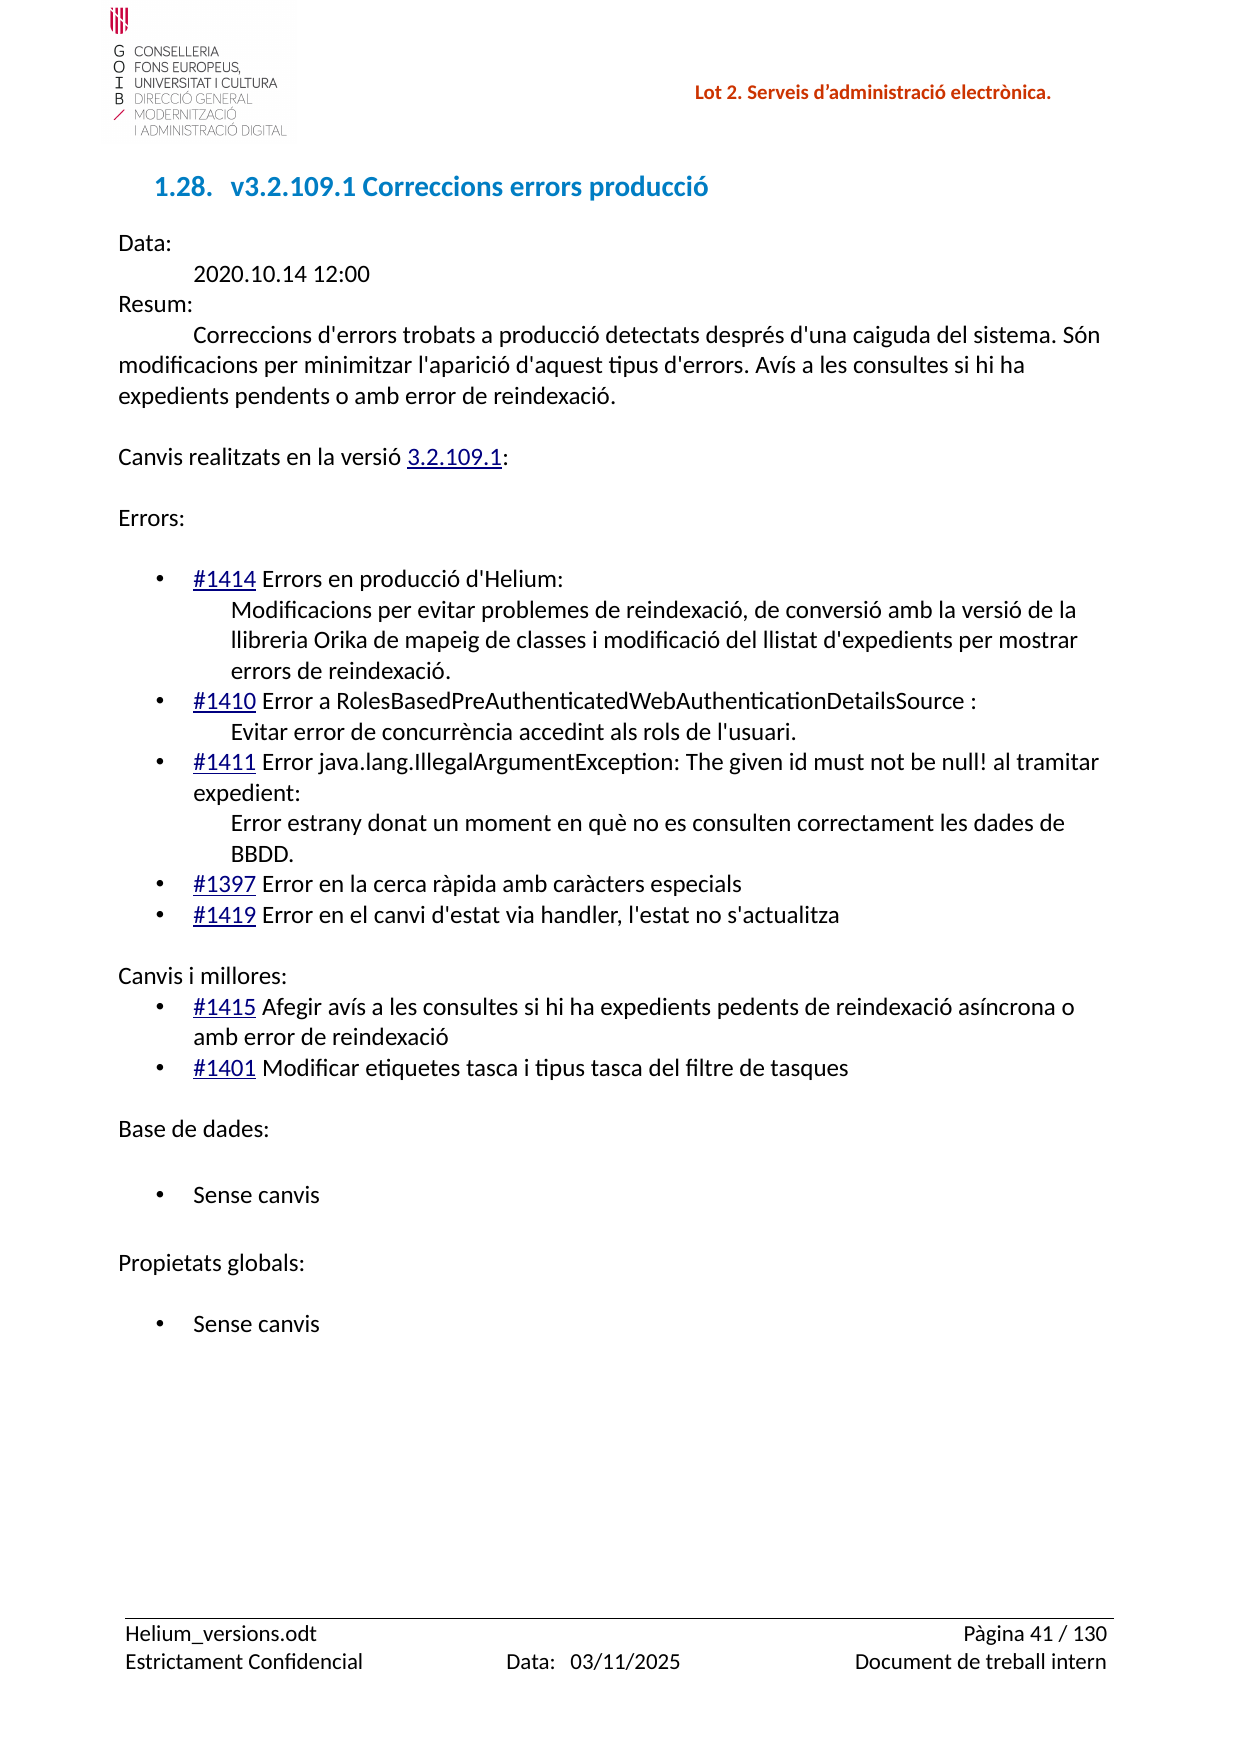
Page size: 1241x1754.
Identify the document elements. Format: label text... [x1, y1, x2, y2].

list Sense canvis [156, 1308, 1122, 1338]
list #1401 Modificar etiquetes tasca i tipus tasca del filtre de tasques [156, 1052, 1122, 1082]
list #1410 Error a RolesBasedPreAuthenticatedWebAuthenticationDetailsSource : [156, 685, 1122, 716]
text Canvis realitzats en la versió 3.2.109.1: [118, 441, 1122, 472]
text Resum: [118, 289, 1122, 319]
text Base de dades: [118, 1113, 1122, 1143]
text 2020.10.14 12:00 [118, 258, 1122, 289]
list Modificacions per evitar problemes de reindexació, de conversió amb la versió de la llibreria Orika de mapeig de classes i modificació del llistat d'expedients per mostrar errors de reindexació. [193, 594, 1122, 685]
text Errors: [118, 502, 1122, 533]
text Propietats globals: [118, 1247, 1122, 1277]
list #1414 Errors en producció d'Helium: [156, 563, 1122, 594]
text Data: [118, 228, 1122, 258]
picture [100, 0, 297, 144]
subtitle v3.2.109.1 Correccions errors producció [153, 168, 1122, 204]
text Canvis i millores: [118, 960, 1122, 991]
list #1411 Error java.lang.IllegalArgumentException: The given id must not be null! al tramitar expedient: [156, 746, 1122, 807]
list #1397 Error en la cerca ràpida amb caràcters especials [156, 868, 1122, 899]
list Sense canvis [156, 1180, 1122, 1210]
list Error estrany donat un moment en què no es consulten correctament les dades de BBDD. [193, 807, 1122, 868]
list #1415 Afegir avís a les consultes si hi ha expedients pedents de reindexació asíncrona o amb error de reindexació [156, 991, 1122, 1052]
text Correccions d'errors trobats a producció detectats després d'una caiguda del sistema. Són modificacions per minimitzar l'aparició d'aquest tipus d'errors. Avís a les consultes si hi ha expedients pendents o amb error de reindexació. [118, 319, 1122, 411]
list #1419 Error en el canvi d'estat via handler, l'estat no s'actualitza [156, 899, 1122, 929]
list Evitar error de concurrència accedint als rols de l'usuari. [193, 716, 1122, 746]
